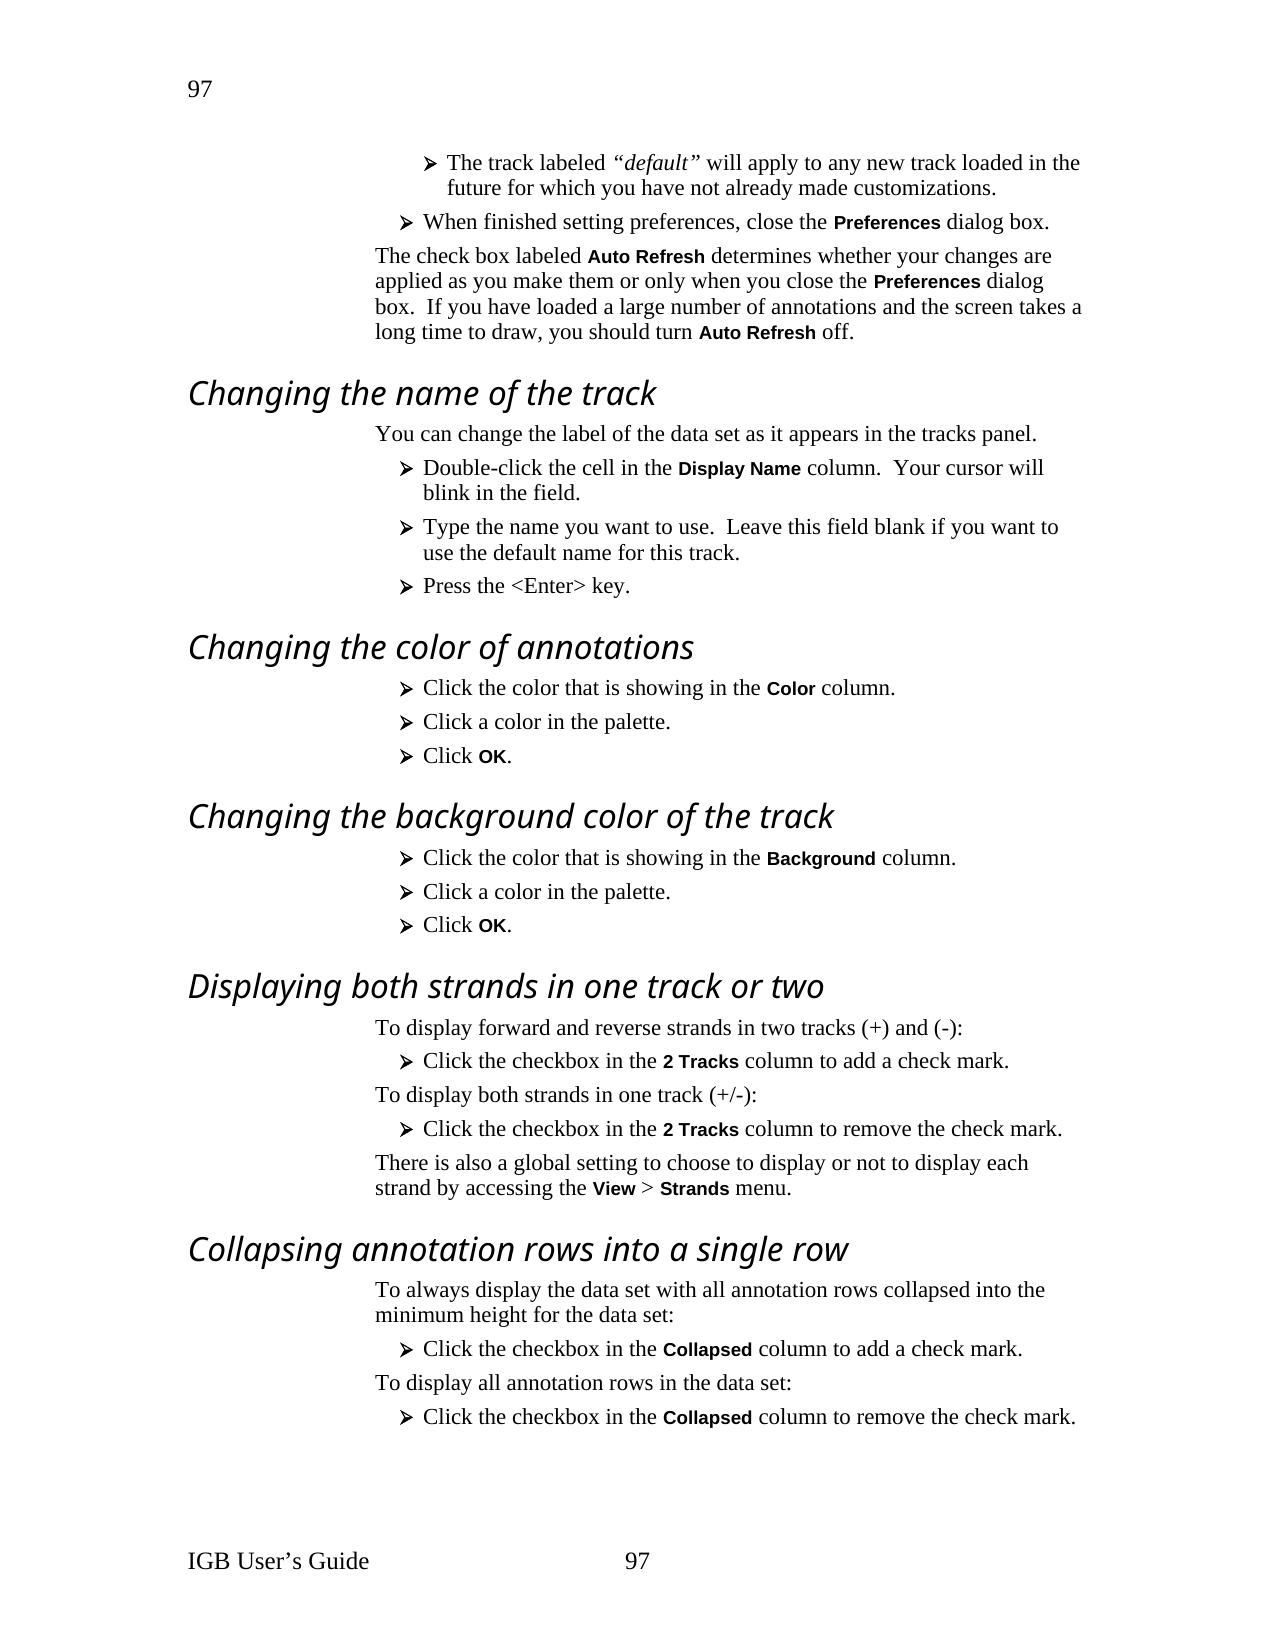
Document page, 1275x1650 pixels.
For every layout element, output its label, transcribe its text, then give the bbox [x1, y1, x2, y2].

list Type the name you want to use. Leave this field blank if you want to use the default name for this track. [399, 514, 1087, 565]
list Press the <Enter> key. [399, 573, 1087, 599]
list Click the checkbox in the Collapsed column to add a check mark. [399, 1336, 1087, 1362]
list Click the checkbox in the 2 Tracks column to add a check mark. [399, 1048, 1087, 1074]
list When finished setting preferences, close the Preferences dialog box. [399, 209, 1087, 234]
list The track labeled “default” will apply to any new track loaded in the future for which you have not already made customizations. [423, 150, 1087, 201]
subtitle Collapsing annotation rows into a single row [187, 1225, 1087, 1271]
text There is also a global setting to choose to display or not to display each strand by accessing the View > Strands menu. [375, 1149, 1087, 1200]
subtitle Changing the color of annotations [187, 624, 1087, 669]
subtitle Changing the name of the track [187, 369, 1087, 415]
list Click the color that is showing in the Color column. [399, 675, 1087, 701]
text To display all annotation rows in the data set: [375, 1370, 1087, 1395]
list Click OK. [399, 912, 1087, 938]
text To always display the data set with all annotation rows collapsed into the minimum height for the data set: [375, 1277, 1087, 1328]
text The check box labeled Auto Refresh determines whether your changes are applied as you make them or only when you close the Preferences dialog box. If you have loaded a large number of annotations and the screen takes a long time to draw, you should turn Auto Refresh off. [375, 243, 1087, 344]
list Click a color in the palette. [399, 879, 1087, 904]
list Click OK. [399, 743, 1087, 768]
list Click the checkbox in the 2 Tracks column to remove the check mark. [399, 1116, 1087, 1141]
list Click the checkbox in the Collapsed column to remove the check mark. [399, 1404, 1087, 1429]
text To display both strands in one track (+/-): [375, 1082, 1087, 1107]
list Double-click the cell in the Display Name column. Your cursor will blink in the field. [399, 455, 1087, 506]
list Click the color that is showing in the Background column. [399, 845, 1087, 870]
subtitle Changing the background color of the track [187, 793, 1087, 839]
subtitle Displaying both strands in one track or two [187, 963, 1087, 1008]
text You can change the label of the data set as it appears in the tracks panel. [375, 421, 1087, 447]
text To display forward and reverse strands in two tracks (+) and (-): [375, 1014, 1087, 1040]
list Click a color in the palette. [399, 709, 1087, 734]
